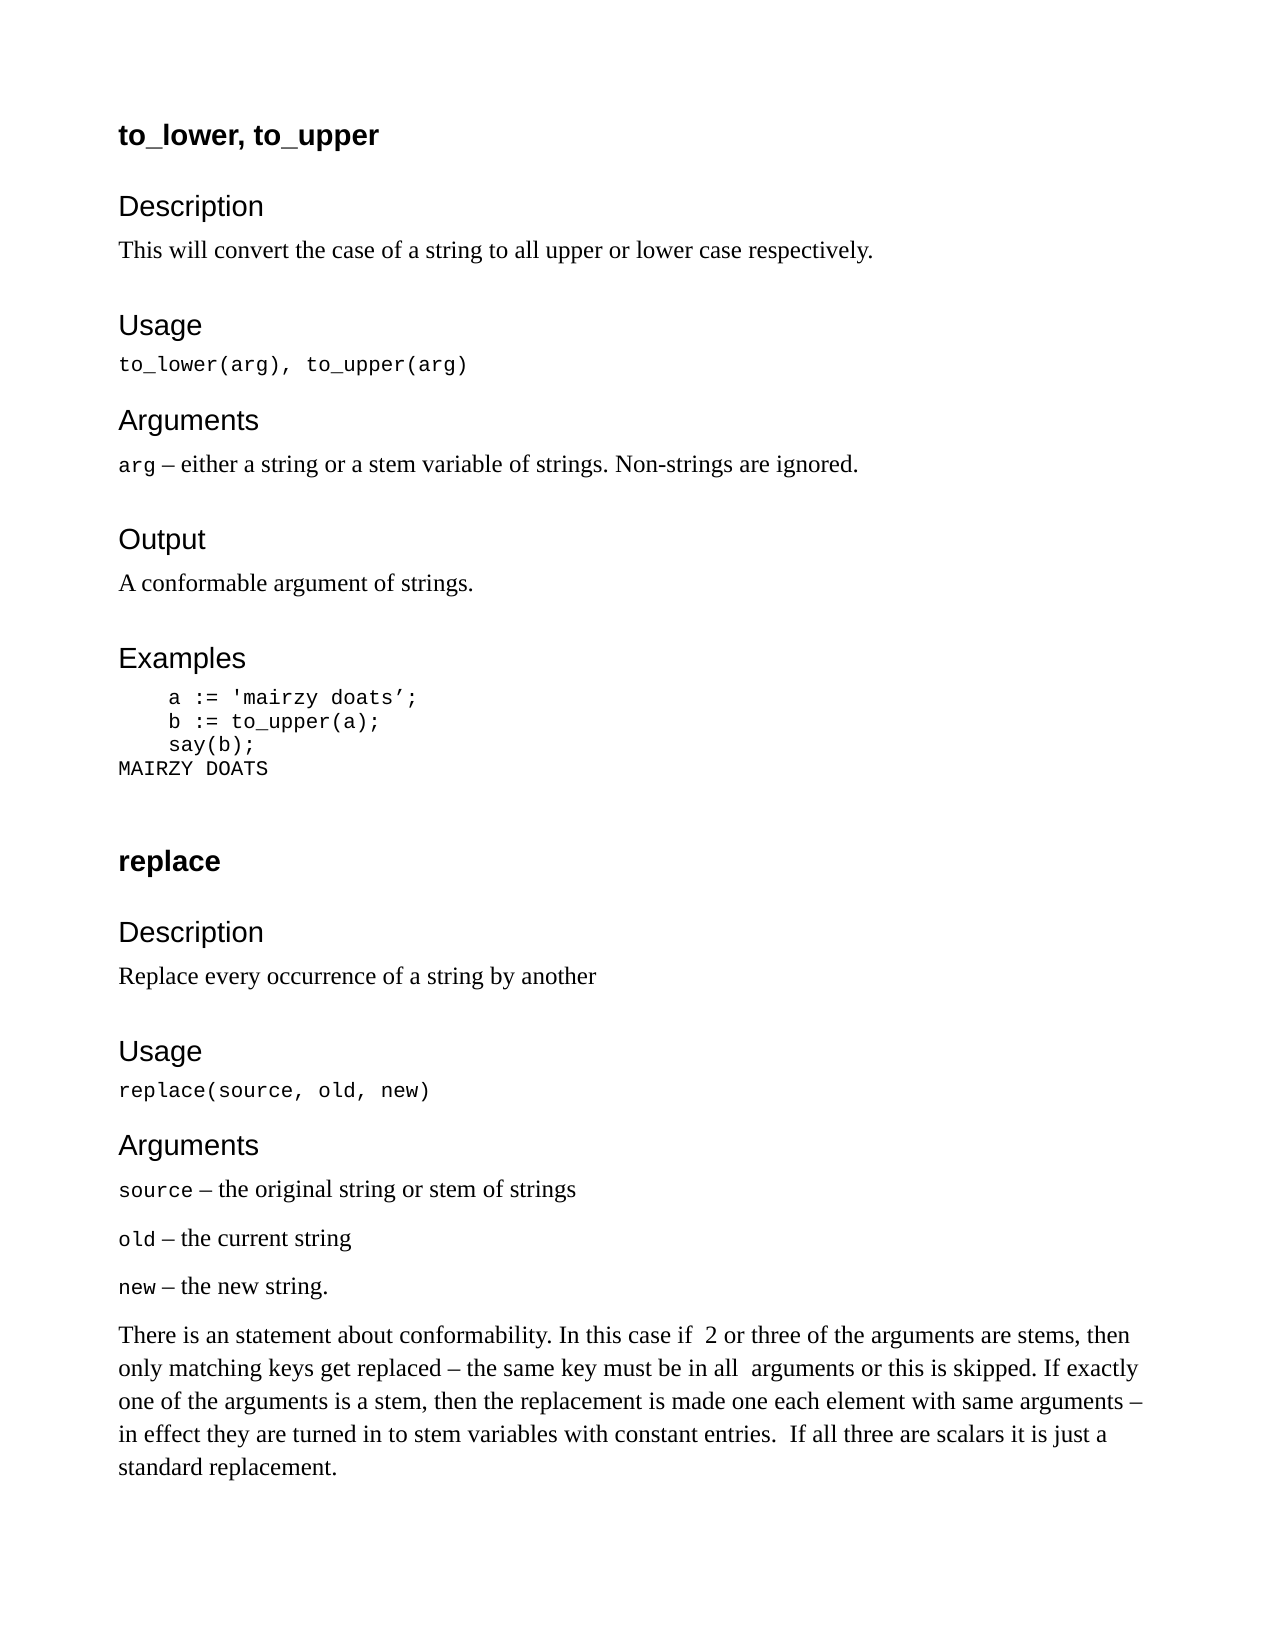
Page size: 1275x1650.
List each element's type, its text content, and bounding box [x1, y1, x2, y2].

subtitle replace [118, 844, 1157, 877]
subtitle Usage [118, 1034, 1157, 1067]
text a := 'mairzy doats’; [118, 687, 1157, 711]
subtitle Output [118, 522, 1157, 556]
text b := to_upper(a); [118, 711, 1157, 734]
subtitle Usage [118, 308, 1157, 342]
text A conformable argument of strings. [118, 568, 1157, 597]
subtitle Arguments [118, 403, 1157, 436]
subtitle Description [118, 915, 1157, 948]
subtitle Description [118, 189, 1157, 223]
text say(b); [118, 734, 1157, 758]
subtitle Examples [118, 641, 1157, 674]
subtitle Arguments [118, 1128, 1157, 1162]
text new – the new string. [118, 1271, 1157, 1301]
text to_lower(arg), to_upper(arg) [118, 354, 1157, 378]
text There is an statement about conformability. In this case if 2 or three of the arguments are stems, then only matching keys get replaced – the same key must be in all arguments or this is skipped. If exactly one of the arguments is a stem, then the replacement is made one each element with same arguments – in effect they are turned in to stem variables with constant entries. If all three are scalars it is just a standard replacement. [118, 1320, 1157, 1481]
text replace(source, old, new) [118, 1080, 1157, 1103]
text Replace every occurrence of a string by another [118, 961, 1157, 990]
text This will convert the case of a string to all upper or lower case respectively. [118, 235, 1157, 264]
text arg – either a string or a stem variable of strings. Non-strings are ignored. [118, 449, 1157, 478]
text old – the current string [118, 1223, 1157, 1252]
subtitle to_lower, to_upper [118, 118, 1157, 152]
text MAIRZY DOATS [118, 758, 1157, 782]
text source – the original string or stem of strings [118, 1174, 1157, 1204]
